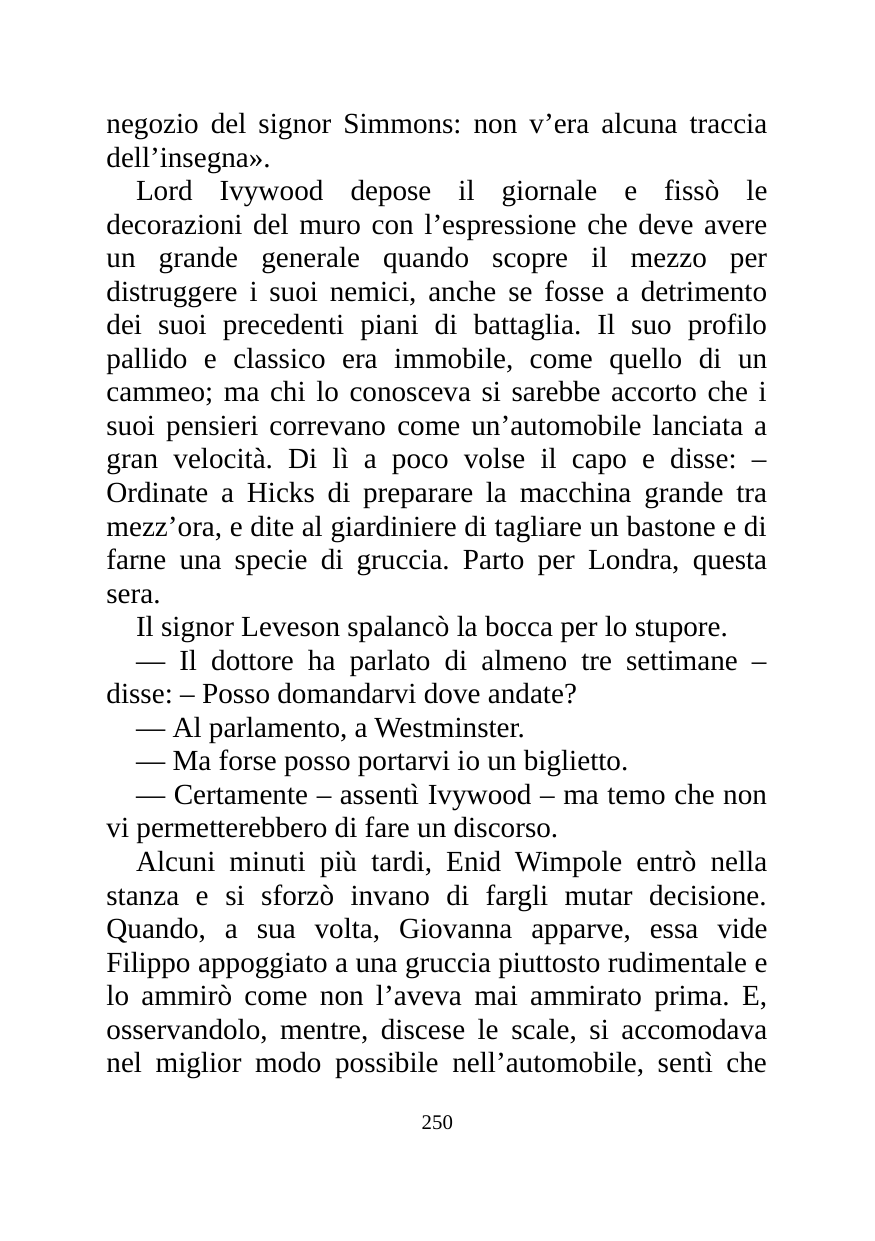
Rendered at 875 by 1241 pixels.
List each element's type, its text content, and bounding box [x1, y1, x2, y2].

text — Al parlamento, a Westminster. [106, 710, 768, 743]
text — Il dottore ha parlato di almeno tre settimane – disse: – Posso domandarvi dove andate? [106, 643, 768, 710]
text Lord Ivywood depose il giornale e fissò le decorazioni del muro con l’espressione che deve avere un grande generale quando scopre il mezzo per distruggere i suoi nemici, anche se fosse a detrimento dei suoi precedenti piani di battaglia. Il suo profilo pallido e classico era immobile, come quello di un cammeo; ma chi lo conosceva si sarebbe accorto che i suoi pensieri correvano come un’automobile lanciata a gran velocità. Di lì a poco volse il capo e disse: – Ordinate a Hicks di preparare la macchina grande tra mezz’ora, e dite al giardiniere di tagliare un bastone e di farne una specie di gruccia. Parto per Londra, questa sera. [106, 173, 768, 609]
text Il signor Leveson spalancò la bocca per lo stupore. [106, 609, 768, 643]
text Alcuni minuti più tardi, Enid Wimpole entrò nella stanza e si sforzò invano di fargli mutar decisione. Quando, a sua volta, Giovanna apparve, essa vide Filippo appoggiato a una gruccia piuttosto rudimentale e lo ammirò come non l’aveva mai ammirato prima. E, osservandolo, mentre, discese le scale, si accomodava nel miglior modo possibile nell’automobile, sentì che [106, 844, 768, 1079]
text negozio del signor Simmons: non v’era alcuna traccia dell’insegna». [106, 106, 768, 173]
text — Certamente – assentì Ivywood – ma temo che non vi permetterebbero di fare un discorso. [106, 777, 768, 844]
text — Ma forse posso portarvi io un biglietto. [106, 743, 768, 777]
